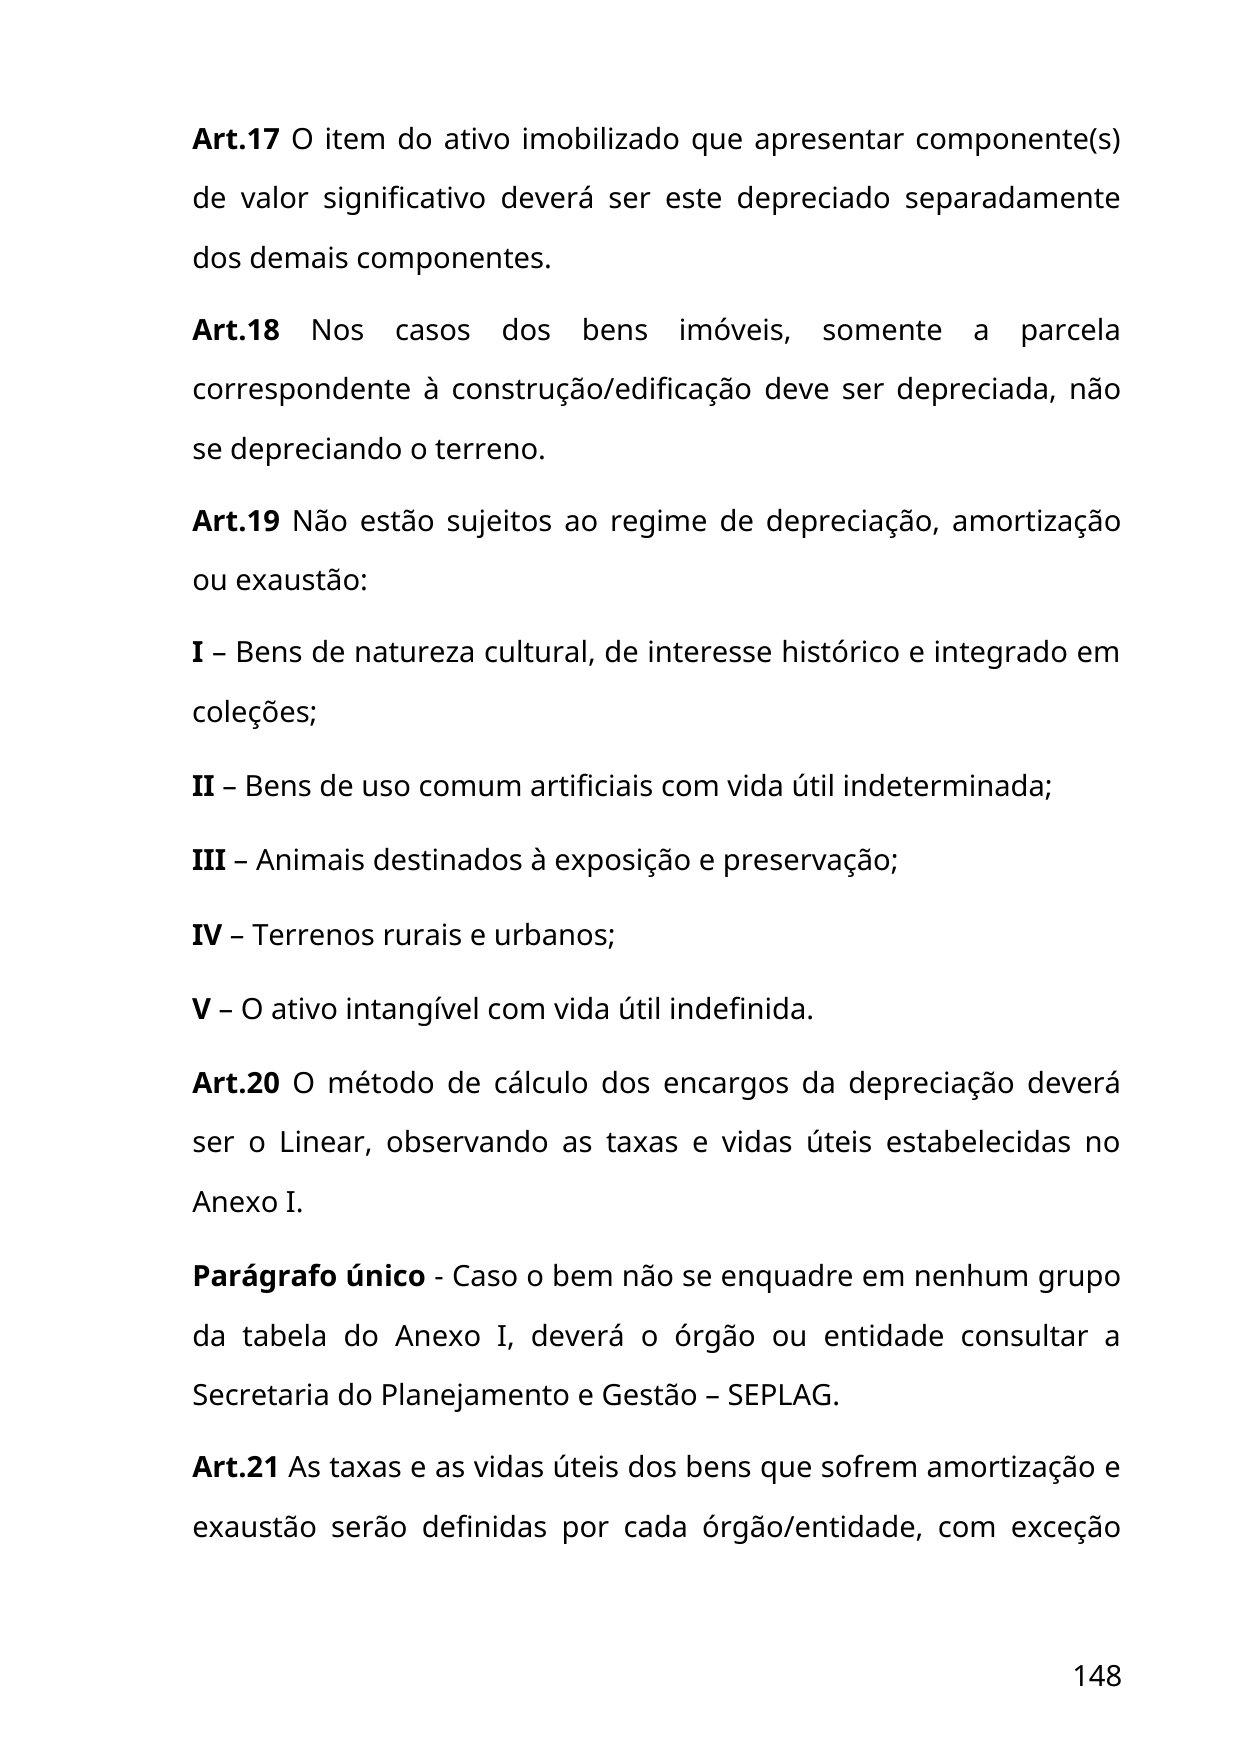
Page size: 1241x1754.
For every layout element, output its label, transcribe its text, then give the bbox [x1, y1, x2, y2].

text III – Animais destinados à exposição e preservação; [192, 839, 1122, 879]
text Art.21 As taxas e as vidas úteis dos bens que sofrem amortização e exaustão serão definidas por cada órgão/entidade, com exceção [192, 1446, 1122, 1546]
text V – O ativo intangível com vida útil indefinida. [192, 988, 1122, 1028]
text Art.20 O método de cálculo dos encargos da depreciação deverá ser o Linear, observando as taxas e vidas úteis estabelecidas no Anexo I. [192, 1062, 1122, 1221]
text Art.19 Não estão sujeitos ao regime de depreciação, amortização ou exaustão: [192, 500, 1122, 599]
text Parágrafo único - Caso o bem não se enquadre em nenhum grupo da tabela do Anexo I, deverá o órgão ou entidade consultar a Secretaria do Planejamento e Gestão – SEPLAG. [192, 1256, 1122, 1414]
text II – Bens de uso comum artificiais com vida útil indeterminada; [192, 765, 1122, 805]
text IV – Terrenos rurais e urbanos; [192, 914, 1122, 953]
text Art.18 Nos casos dos bens imóveis, somente a parcela correspondente à construção/edificação deve ser depreciada, não se depreciando o terreno. [192, 309, 1122, 468]
text Art.17 O item do ativo imobilizado que apresentar componente(s) de valor significativo deverá ser este depreciado separadamente dos demais componentes. [192, 118, 1122, 277]
text I – Bens de natureza cultural, de interesse histórico e integrado em coleções; [192, 631, 1122, 731]
